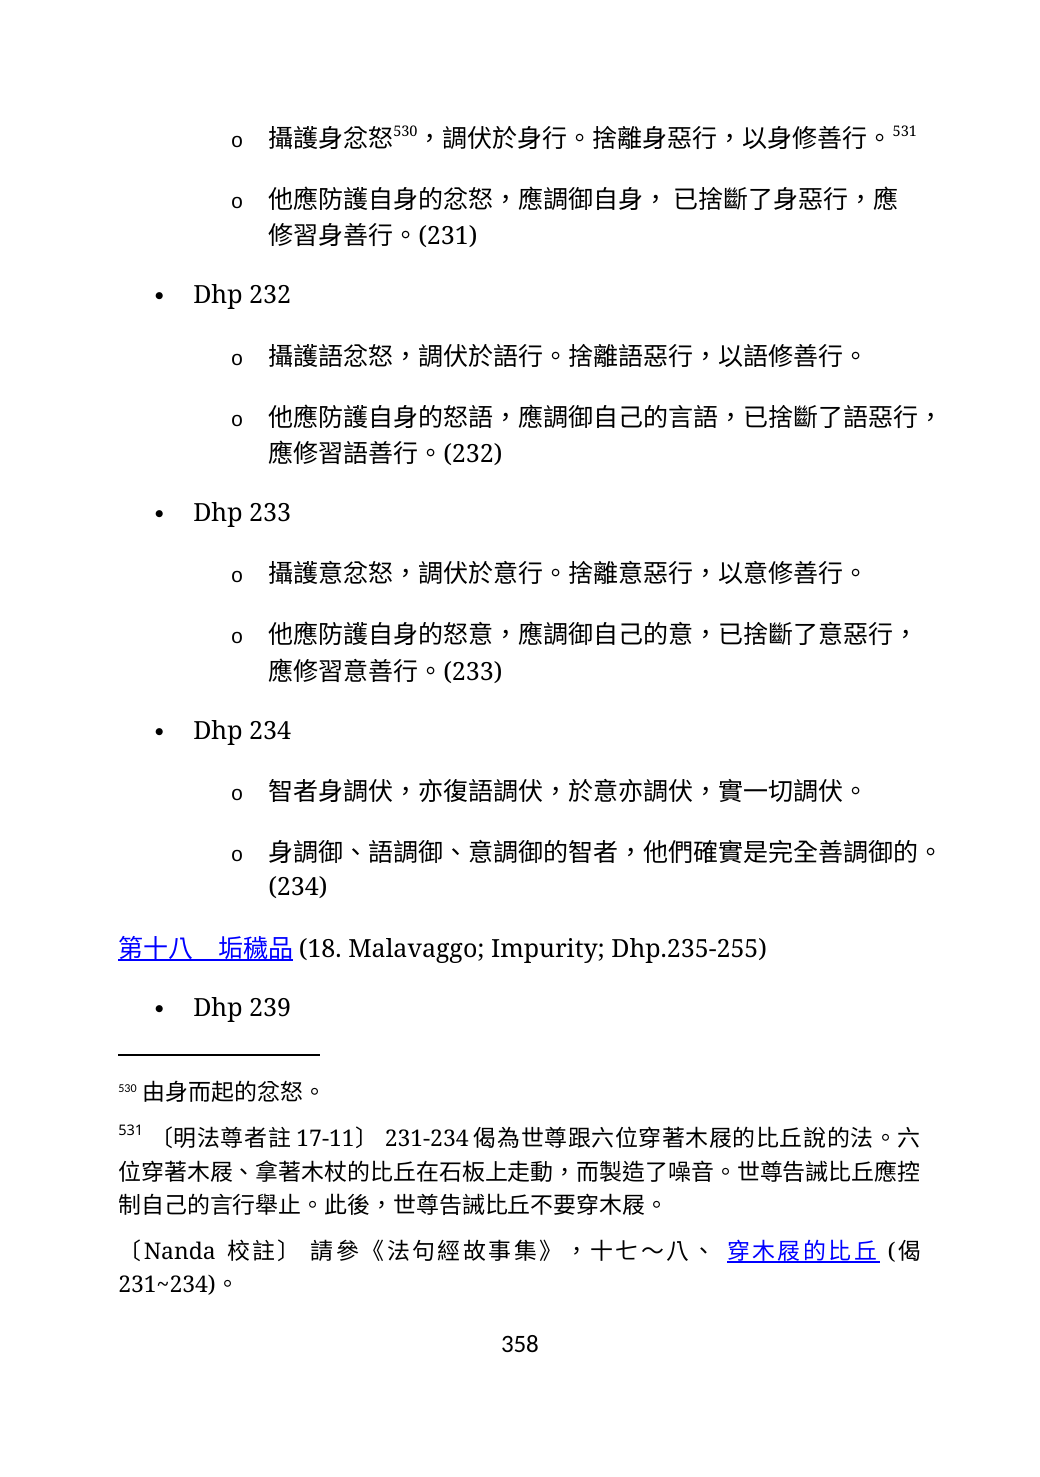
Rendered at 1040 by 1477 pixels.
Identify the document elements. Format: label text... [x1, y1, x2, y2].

list Dhp 234 [156, 712, 921, 747]
list 他應防護自身的怒語，應調御自己的言語，已捨斷了語惡行，應修習語善行。(232) [231, 397, 921, 470]
list Dhp 232 [156, 277, 921, 311]
list 〔Nanda 校註〕 請參《法句經故事集》，十七～八、 穿木屐的比丘 (偈 231~234)。 [118, 1233, 921, 1299]
list 他應防護自身的忿怒，應調御自身， 已捨斷了身惡行，應修習身善行。(231) [231, 179, 921, 252]
list Dhp 239 [156, 989, 921, 1023]
list 他應防護自身的怒意，應調御自己的意，已捨斷了意惡行，應修習意善行。(233) [231, 615, 921, 687]
text 第十八 垢穢品 (18. Malavaggo; Impurity; Dhp.235-255) [118, 928, 921, 964]
list 攝護意忿怒，調伏於意行。捨離意惡行，以意修善行。 [231, 554, 921, 590]
list 〔明法尊者註17-11〕 231-234偈為世尊跟六位穿著木屐的比丘說的法。六位穿著木屐、拿著木杖的比丘在石板上走動，而製造了噪音。世尊告誡比丘應控制自己的言行舉止。此後，世尊告誡比丘不要穿木屐。 [118, 1119, 921, 1220]
list 攝護語忿怒，調伏於語行。捨離語惡行，以語修善行。 [231, 336, 921, 372]
list 由身而起的忿怒。 [118, 1074, 921, 1107]
list 智者身調伏，亦復語調伏，於意亦調伏，實一切調伏。 [231, 772, 921, 808]
list 身調御、語調御、意調御的智者，他們確實是完全善調御的。(234) [231, 833, 921, 903]
list 攝護身忿怒，調伏於身行。捨離身惡行，以身修善行。 [231, 118, 921, 154]
list Dhp 233 [156, 495, 921, 529]
